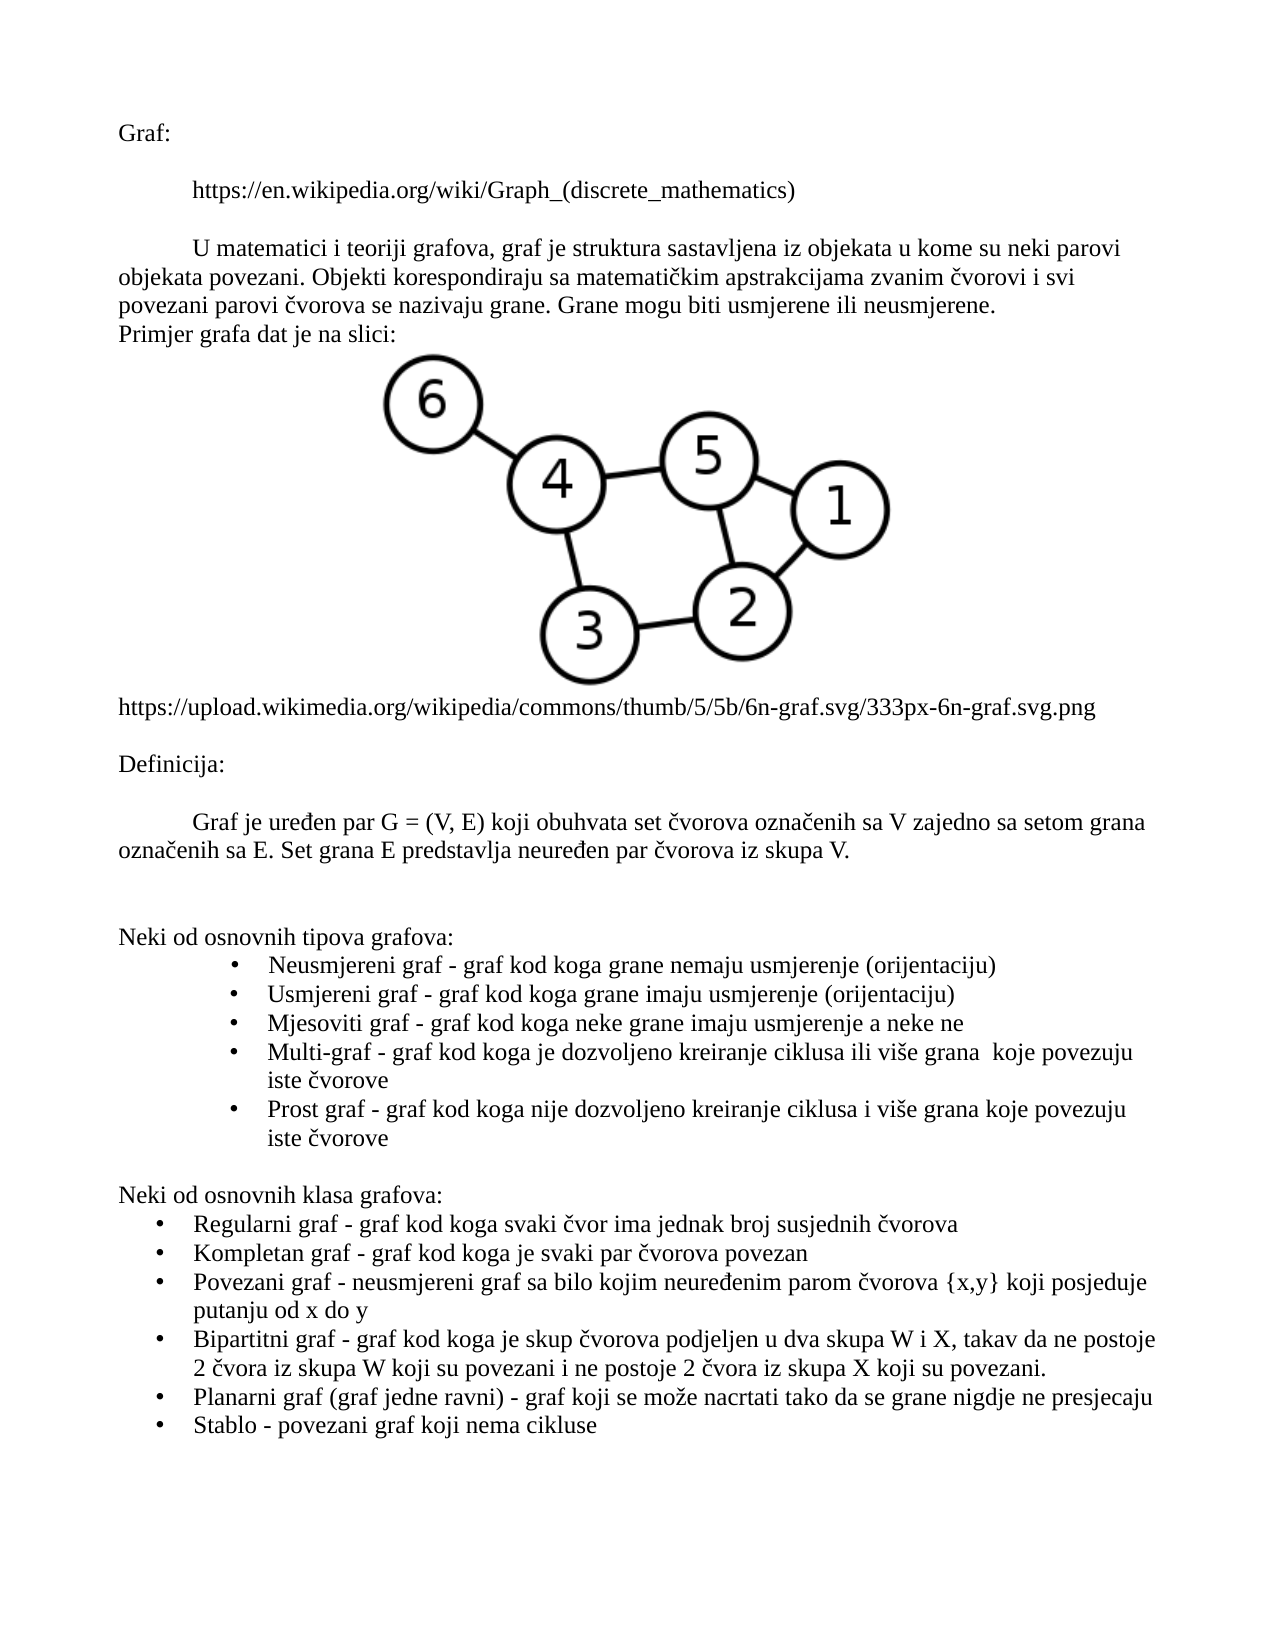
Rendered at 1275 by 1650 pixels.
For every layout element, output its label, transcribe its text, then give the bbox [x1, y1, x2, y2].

list Neusmjereni graf - graf kod koga grane nemaju usmjerenje (orijentaciju) [231, 951, 1157, 979]
text Primjer grafa dat je na slici: [118, 319, 1157, 348]
text Neki od osnovnih tipova grafova: [118, 922, 1157, 951]
list Povezani graf - neusmjereni graf sa bilo kojim neuređenim parom čvorova {x,y} koji posjeduje putanju od x do y [156, 1267, 1157, 1324]
text https://upload.wikimedia.org/wikipedia/commons/thumb/5/5b/6n-graf.svg/333px-6n-graf.svg.png [118, 692, 1157, 721]
list Planarni graf (graf jedne ravni) - graf koji se može nacrtati tako da se grane nigdje ne presjecaju [156, 1382, 1157, 1411]
text U matematici i teoriji grafova, graf je struktura sastavljena iz objekata u kome su neki parovi objekata povezani. Objekti korespondiraju sa matematičkim apstrakcijama zvanim čvorovi i svi povezani parovi čvorova se nazivaju grane. Grane mogu biti usmjerene ili neusmjerene. [118, 233, 1157, 319]
picture [377, 348, 898, 692]
text Graf je uređen par G = (V, E) koji obuhvata set čvorova označenih sa V zajedno sa setom grana označenih sa E. Set grana E predstavlja neuređen par čvorova iz skupa V. [118, 807, 1157, 864]
text https://en.wikipedia.org/wiki/Graph_(discrete_mathematics) [118, 176, 1157, 204]
text Neki od osnovnih klasa grafova: [118, 1181, 1157, 1209]
list Stablo - povezani graf koji nema cikluse [156, 1411, 1157, 1439]
list Kompletan graf - graf kod koga je svaki par čvorova povezan [156, 1238, 1157, 1267]
text Definicija: [118, 749, 1157, 778]
list Prost graf - graf kod koga nije dozvoljeno kreiranje ciklusa i više grana koje povezuju iste čvorove [229, 1094, 1157, 1152]
text Graf: [118, 118, 1157, 147]
list Mjesoviti graf - graf kod koga neke grane imaju usmjerenje a neke ne [229, 1008, 1157, 1037]
list Regularni graf - graf kod koga svaki čvor ima jednak broj susjednih čvorova [156, 1209, 1157, 1238]
list Bipartitni graf - graf kod koga je skup čvorova podjeljen u dva skupa W i X, takav da ne postoje 2 čvora iz skupa W koji su povezani i ne postoje 2 čvora iz skupa X koji su povezani. [156, 1324, 1157, 1382]
list Multi-graf - graf kod koga je dozvoljeno kreiranje ciklusa ili više grana koje povezuju iste čvorove [229, 1037, 1157, 1094]
list Usmjereni graf - graf kod koga grane imaju usmjerenje (orijentaciju) [229, 979, 1157, 1008]
